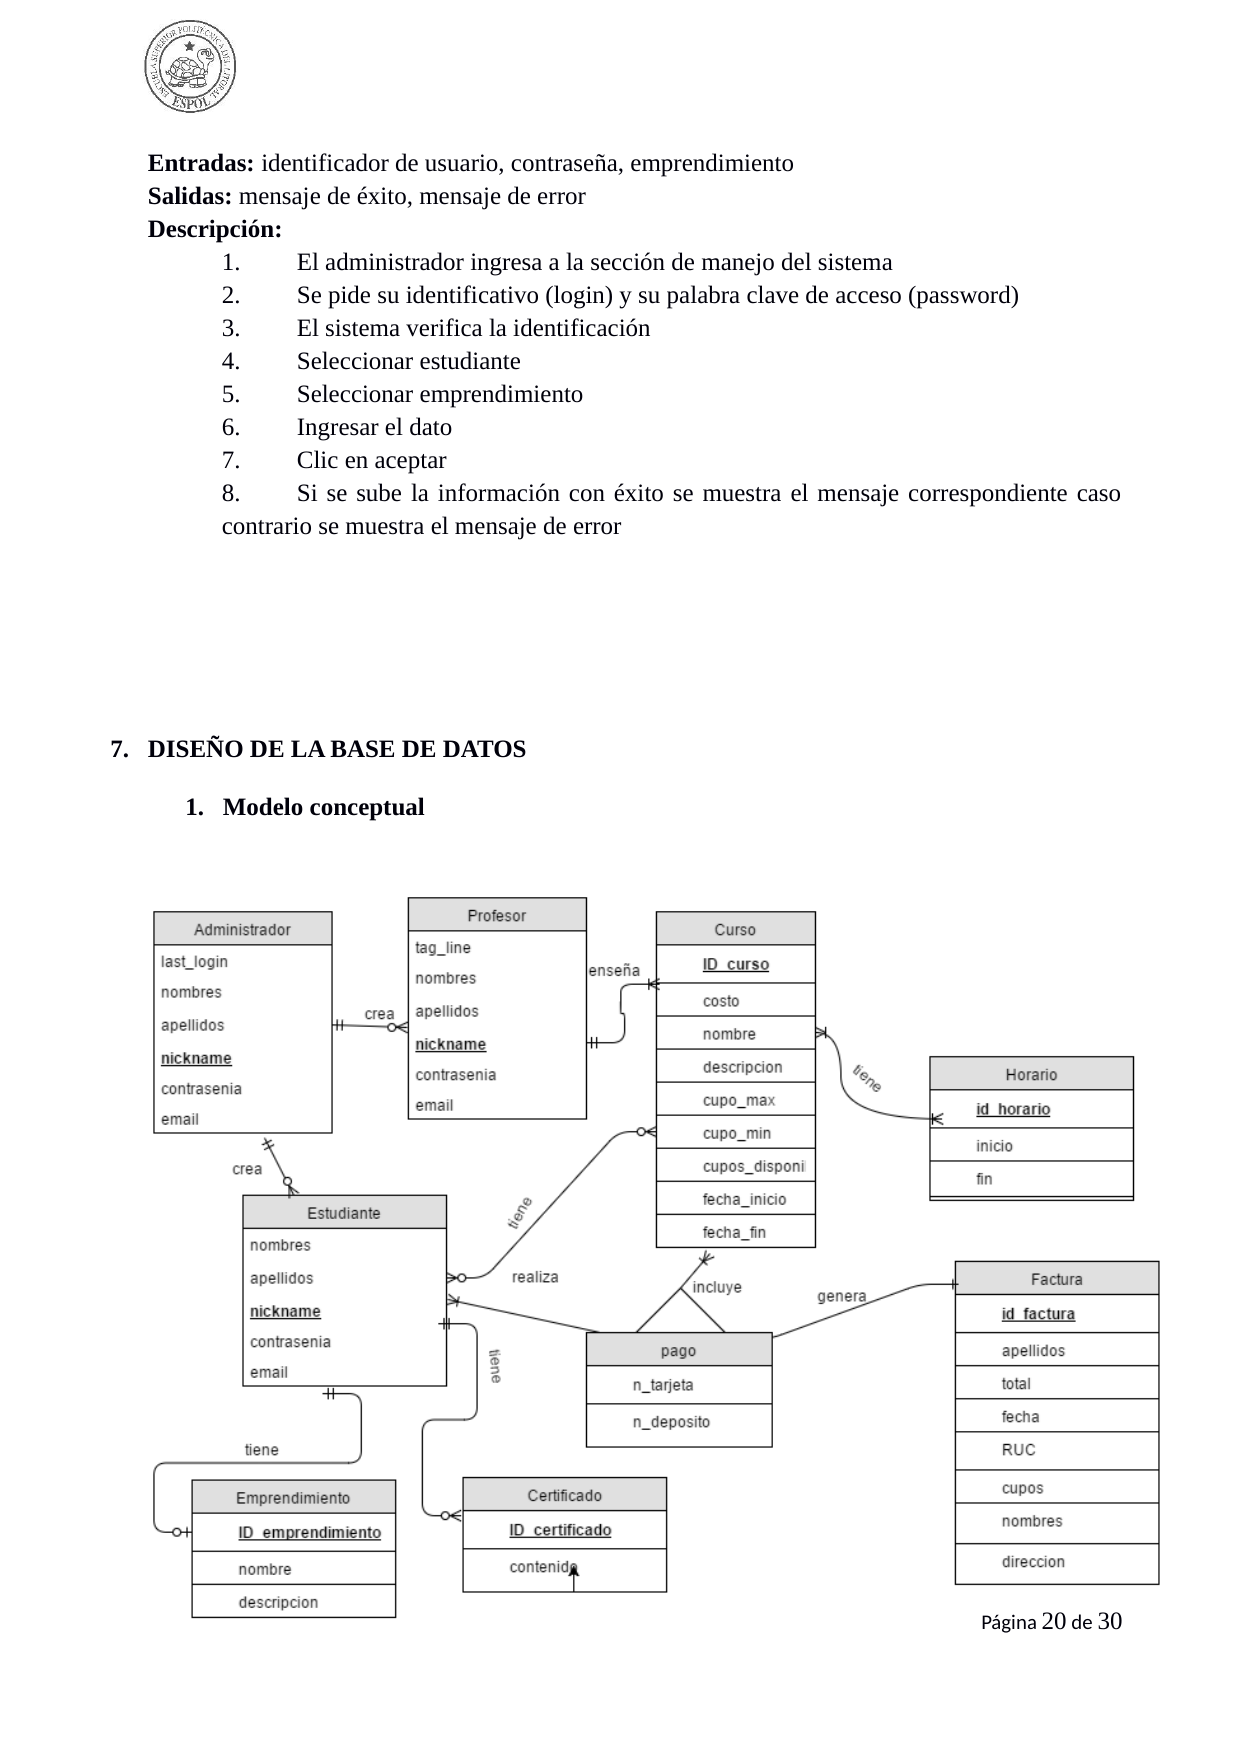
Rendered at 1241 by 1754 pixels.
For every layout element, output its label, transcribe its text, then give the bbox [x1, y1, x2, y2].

text Entradas: identificador de usuario, contraseña, emprendimiento [148, 148, 1122, 176]
list Ingresar el dato [222, 412, 1122, 441]
text Salidas: mensaje de éxito, mensaje de error [148, 181, 1122, 209]
list Si se sube la información con éxito se muestra el mensaje correspondiente caso contrario se muestra el mensaje de error [222, 478, 1122, 540]
list Clic en aceptar [222, 445, 1122, 474]
text Descripción: [148, 214, 1122, 242]
list Seleccionar estudiante [222, 346, 1122, 374]
list Modelo conceptual [185, 792, 1122, 821]
list Se pide su identificativo (login) y su palabra clave de acceso (password) [222, 280, 1122, 308]
list El administrador ingresa a la sección de manejo del sistema [222, 247, 1122, 276]
list DISEÑO DE LA BASE DE DATOS [110, 734, 1122, 763]
list El sistema verifica la identificación [222, 313, 1122, 342]
list Seleccionar emprendimiento [222, 379, 1122, 408]
